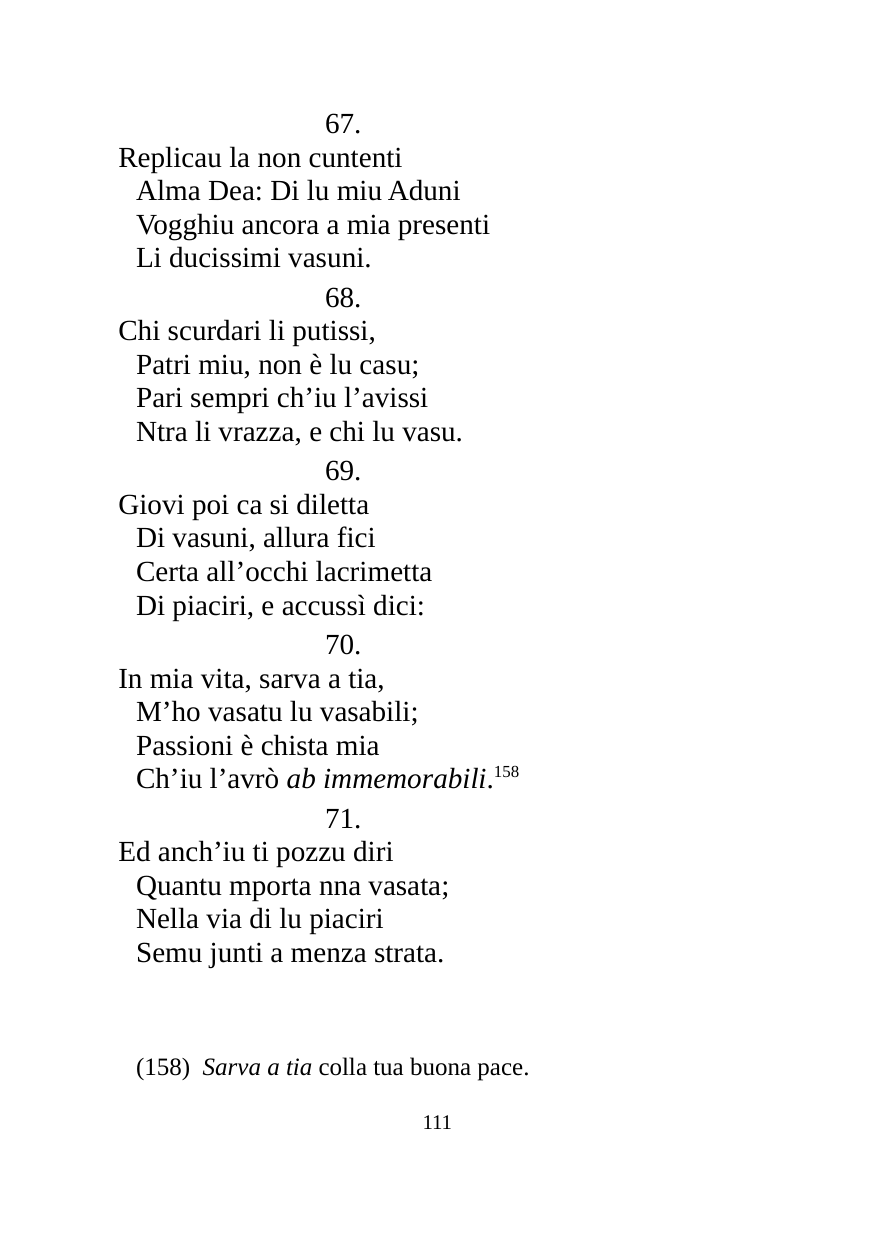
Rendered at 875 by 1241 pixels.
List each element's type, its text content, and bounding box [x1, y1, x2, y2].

text Ed anch’iu ti pozzu diri Quantu mporta nna vasata; Nella via di lu piaciri Semu junti a menza strata. [118, 834, 768, 968]
text Replicau la non cuntenti Alma Dea: Di lu miu Aduni Vogghiu ancora a mia presenti Li ducissimi vasuni. [118, 140, 768, 274]
text Chi scurdari li putissi, Patri miu, non è lu casu; Pari sempri ch’iu l’avissi Ntra li vrazza, e chi lu vasu. [118, 313, 768, 448]
text 71. [325, 801, 768, 834]
text 68. [325, 280, 768, 313]
text 67. [325, 106, 768, 140]
text 69. [325, 453, 768, 487]
text In mia vita, sarva a tia, M’ho vasatu lu vasabili; Passioni è chista mia Ch’iu l’avrò ab immemorabili. [118, 661, 768, 795]
text 70. [325, 627, 768, 661]
text Sarva a tia colla tua buona pace. [106, 1052, 768, 1080]
text Giovi poi ca si diletta Di vasuni, allura fici Certa all’occhi lacrimetta Di piaciri, e accussì dici: [118, 487, 768, 621]
